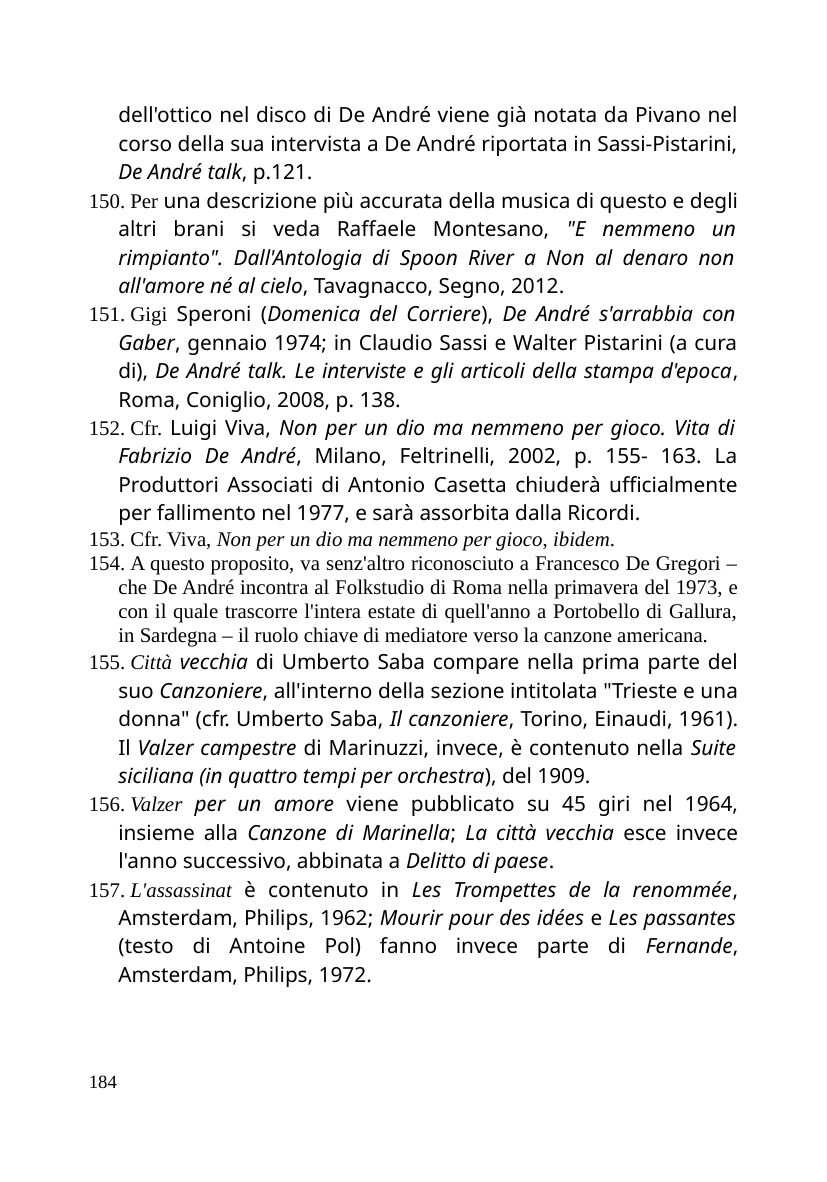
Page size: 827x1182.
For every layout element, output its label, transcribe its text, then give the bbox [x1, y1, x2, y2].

text Cfr. Luigi Viva, Non per un dio ma nemmeno per gioco. Vita di Fabrizio De André, Milano, Feltrinelli, 2002, p. 155- 163. La Produttori Associati di Antonio Casetta chiuderà ufficialmente per fallimento nel 1977, e sarà assorbita dalla Ricordi. [88, 413, 738, 527]
text dell'ottico nel disco di De André viene già notata da Pivano nel corso della sua intervista a De André riportata in Sassi-Pistarini, De André talk, p.121. [88, 100, 738, 186]
text L'assassinat è contenuto in Les Trompettes de la renommée, Amsterdam, Philips, 1962; Mourir pour des idées e Les passantes (testo di Antoine Pol) fanno invece parte di Fernande, Amsterdam, Philips, 1972. [88, 875, 738, 988]
text A questo proposito, va senz'altro riconosciuto a Francesco De Gregori – che De André incontra al Folkstudio di Roma nella primavera del 1973, e con il quale trascorre l'intera estate di quell'anno a Portobello di Gallura, in Sardegna – il ruolo chiave di mediatore verso la canzone americana. [88, 551, 738, 647]
text Cfr. Viva, Non per un dio ma nemmeno per gioco, ibidem. [88, 527, 738, 551]
text Città vecchia di Umberto Saba compare nella prima parte del suo Canzoniere, all'interno della sezione intitolata "Trieste e una donna" (cfr. Umberto Saba, Il canzoniere, Torino, Einaudi, 1961). Il Valzer campestre di Marinuzzi, invece, è contenuto nella Suite siciliana (in quattro tempi per orchestra), del 1909. [88, 647, 738, 789]
text Gigi Speroni (Domenica del Corriere), De André s'arrabbia con Gaber, gennaio 1974; in Claudio Sassi e Walter Pistarini (a cura di), De André talk. Le interviste e gli articoli della stampa d'epoca, Roma, Coniglio, 2008, p. 138. [88, 299, 738, 413]
text Per una descrizione più accurata della musica di questo e degli altri brani si veda Raffaele Montesano, "E nemmeno un rimpianto". Dall'Antologia di Spoon River a Non al denaro non all'amore né al cielo, Tavagnacco, Segno, 2012. [88, 186, 738, 299]
text Valzer per un amore viene pubblicato su 45 giri nel 1964, insieme alla Canzone di Marinella; La città vecchia esce invece l'anno successivo, abbinata a Delitto di paese. [88, 789, 738, 875]
